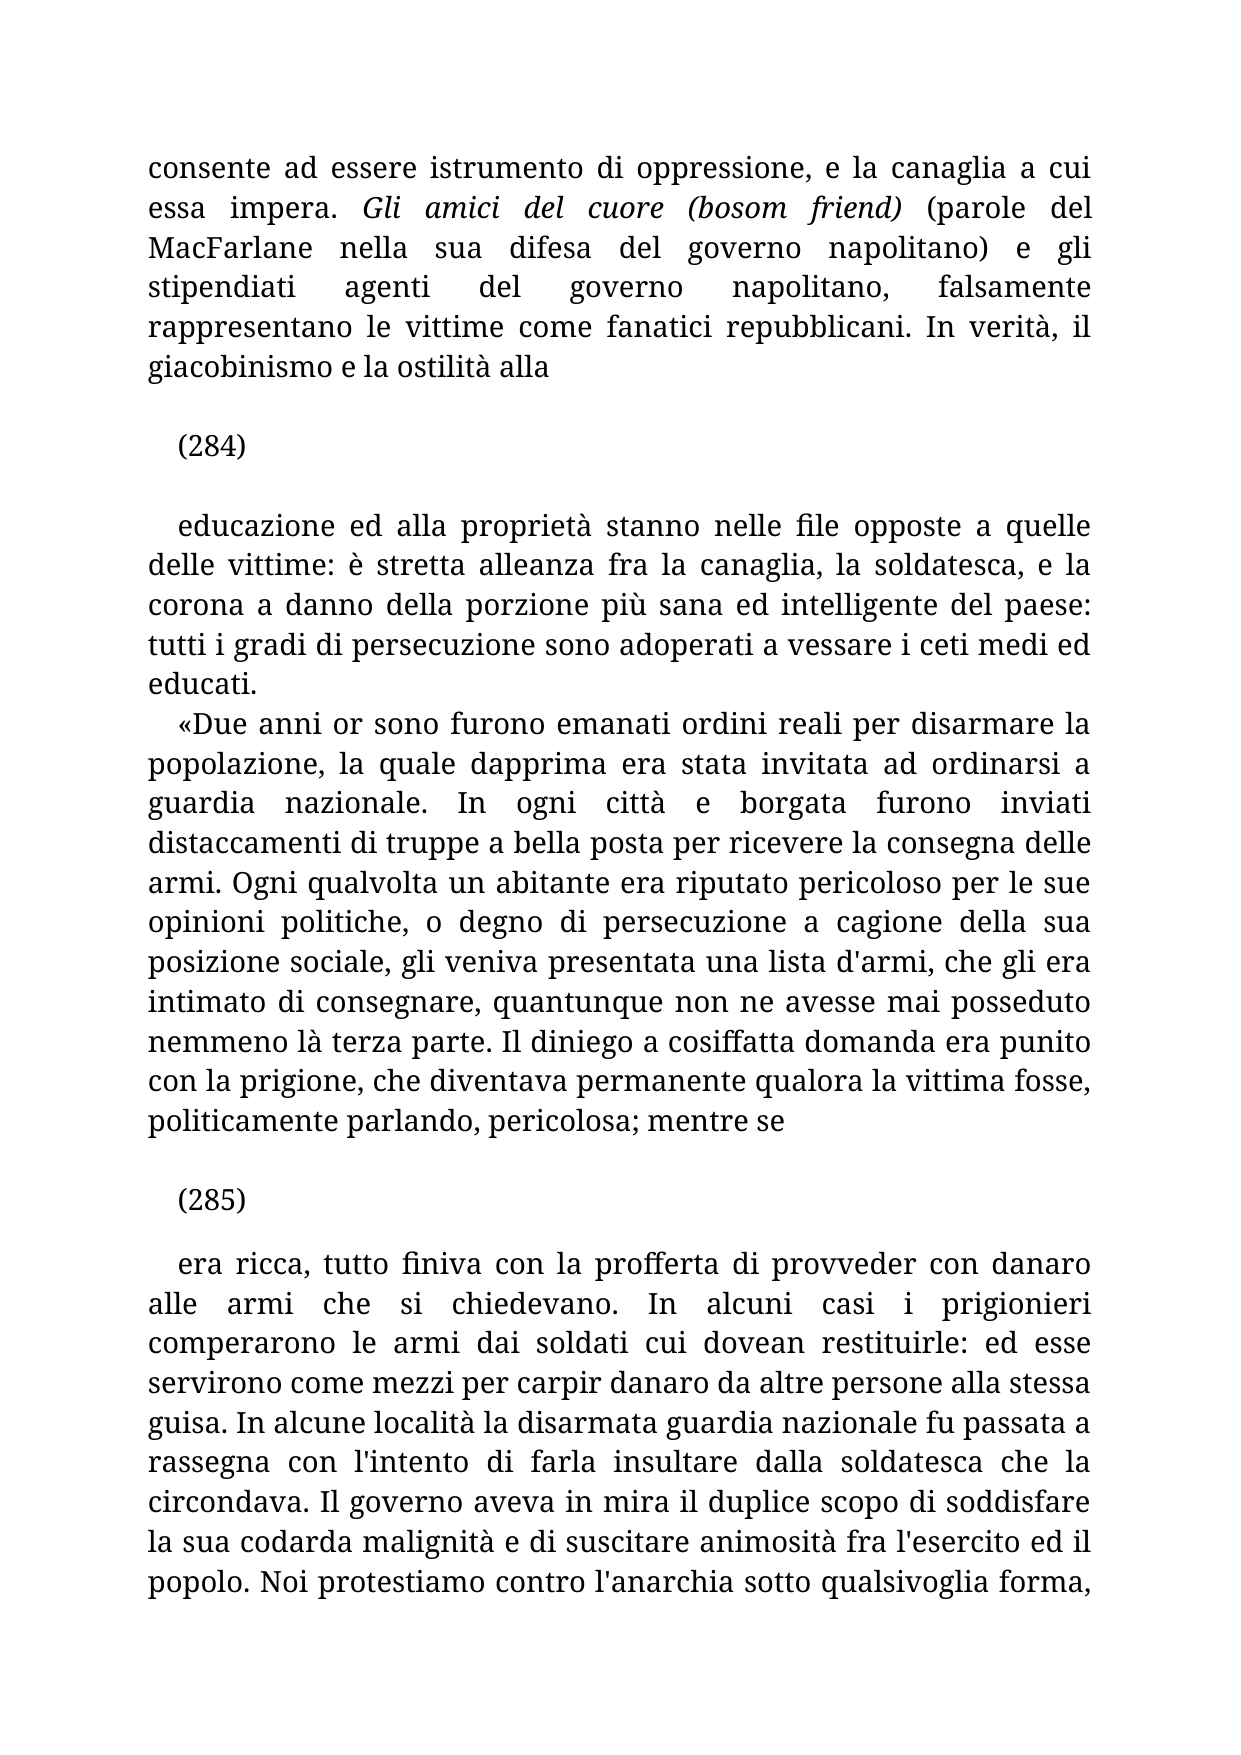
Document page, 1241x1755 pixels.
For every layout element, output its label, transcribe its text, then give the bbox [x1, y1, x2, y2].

text era ricca, tutto finiva con la profferta di provveder con danaro alle armi che si chiedevano. In alcuni casi i prigionieri comperarono le armi dai soldati cui dovean restituirle: ed esse servirono come mezzi per carpir danaro da altre persone alla stessa guisa. In alcune località la disarmata guardia nazionale fu passata a rassegna con l'intento di farla insultare dalla soldatesca che la circondava. Il governo aveva in mira il duplice scopo di soddisfare la sua codarda malignità e di suscitare animosità fra l'esercito ed il popolo. Noi protestiamo contro l'anarchia sotto qualsivoglia forma, [148, 1243, 1093, 1601]
text (285) [148, 1179, 1093, 1219]
text (284) [148, 426, 1093, 465]
text educazione ed alla proprietà stanno nelle file opposte a quelle delle vittime: è stretta alleanza fra la canaglia, la soldatesca, e la corona a danno della porzione più sana ed intelligente del paese: tutti i gradi di persecuzione sono adoperati a vessare i ceti medi ed educati. [148, 505, 1093, 703]
text «Due anni or sono furono emanati ordini reali per disarmare la popolazione, la quale dapprima era stata invitata ad ordinarsi a guardia nazionale. In ogni città e borgata furono inviati distaccamenti di truppe a bella posta per ricevere la consegna delle armi. Ogni qualvolta un abitante era riputato pericoloso per le sue opinioni politiche, o degno di persecuzione a cagione della sua posizione sociale, gli veniva presentata una lista d'armi, che gli era intimato di consegnare, quantunque non ne avesse mai posseduto nemmeno là terza parte. Il diniego a cosiffatta domanda era punito con la prigione, che diventava permanente qualora la vittima fosse, politicamente parlando, pericolosa; mentre se [148, 703, 1093, 1140]
text consente ad essere istrumento di oppressione, e la canaglia a cui essa impera. Gli amici del cuore (bosom friend) (parole del MacFarlane nella sua difesa del governo napolitano) e gli stipendiati agenti del governo napolitano, falsamente rappresentano le vittime come fanatici repubblicani. In verità, il giacobinismo e la ostilità alla [148, 148, 1093, 386]
